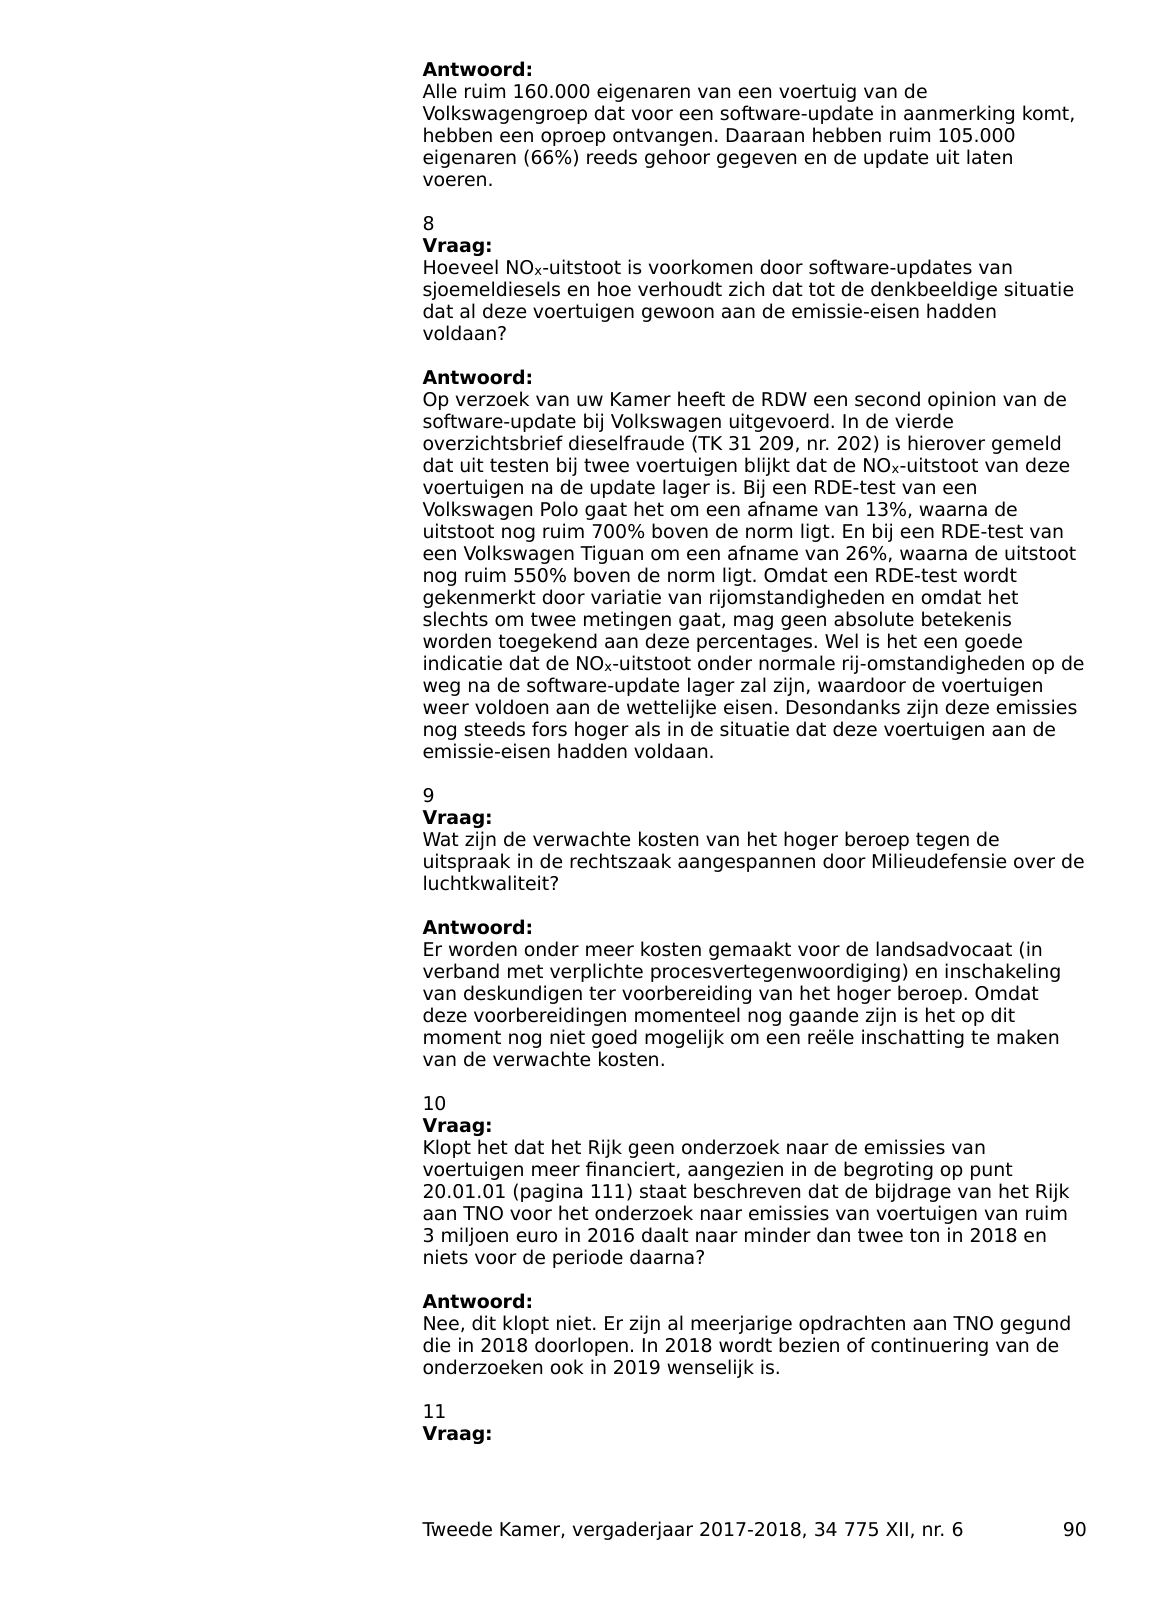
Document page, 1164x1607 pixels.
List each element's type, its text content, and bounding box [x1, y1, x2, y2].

text 8 [422, 213, 1087, 235]
text 9 [422, 785, 1087, 807]
text 11 [422, 1401, 1087, 1423]
text Vraag: [422, 807, 1087, 829]
text Vraag: [422, 1115, 1087, 1137]
text Er worden onder meer kosten gemaakt voor de landsadvocaat (in verband met verplichte procesvertegenwoordiging) en inschakeling van deskundigen ter voorbereiding van het hoger beroep. Omdat deze voorbereidingen momenteel nog gaande zijn is het op dit moment nog niet goed mogelijk om een reële inschatting te maken van de verwachte kosten. [422, 939, 1087, 1071]
text Wat zijn de verwachte kosten van het hoger beroep tegen de uitspraak in de rechtszaak aangespannen door Milieudefensie over de luchtkwaliteit? [422, 829, 1087, 895]
text Alle ruim 160.000 eigenaren van een voertuig van de Volkswagengroep dat voor een software-update in aanmerking komt, hebben een oproep ontvangen. Daaraan hebben ruim 105.000 eigenaren (66%) reeds gehoor gegeven en de update uit laten voeren. [422, 81, 1087, 191]
text Antwoord: [422, 1291, 1087, 1313]
text Hoeveel NOx-uitstoot is voorkomen door software-updates van sjoemeldiesels en hoe verhoudt zich dat tot de denkbeeldige situatie dat al deze voertuigen gewoon aan de emissie-eisen hadden voldaan? [422, 257, 1087, 345]
text Antwoord: [422, 59, 1087, 81]
text Op verzoek van uw Kamer heeft de RDW een second opinion van de software-update bij Volkswagen uitgevoerd. In de vierde overzichtsbrief dieselfraude (TK 31 209, nr. 202) is hierover gemeld dat uit testen bij twee voertuigen blijkt dat de NOx-uitstoot van deze voertuigen na de update lager is. Bij een RDE-test van een Volkswagen Polo gaat het om een afname van 13%, waarna de uitstoot nog ruim 700% boven de norm ligt. En bij een RDE-test van een Volkswagen Tiguan om een afname van 26%, waarna de uitstoot nog ruim 550% boven de norm ligt. Omdat een RDE-test wordt gekenmerkt door variatie van rijomstandigheden en omdat het slechts om twee metingen gaat, mag geen absolute betekenis worden toegekend aan deze percentages. Wel is het een goede indicatie dat de NOx-uitstoot onder normale rij-omstandigheden op de weg na de software-update lager zal zijn, waardoor de voertuigen weer voldoen aan de wettelijke eisen. Desondanks zijn deze emissies nog steeds fors hoger als in de situatie dat deze voertuigen aan de emissie-eisen hadden voldaan. [422, 389, 1087, 763]
text 10 [422, 1093, 1087, 1115]
text Vraag: [422, 1423, 1087, 1445]
text Vraag: [422, 235, 1087, 257]
text Nee, dit klopt niet. Er zijn al meerjarige opdrachten aan TNO gegund die in 2018 doorlopen. In 2018 wordt bezien of continuering van de onderzoeken ook in 2019 wenselijk is. [422, 1313, 1087, 1379]
text Klopt het dat het Rijk geen onderzoek naar de emissies van voertuigen meer financiert, aangezien in de begroting op punt 20.01.01 (pagina 111) staat beschreven dat de bijdrage van het Rijk aan TNO voor het onderzoek naar emissies van voertuigen van ruim 3 miljoen euro in 2016 daalt naar minder dan twee ton in 2018 en niets voor de periode daarna? [422, 1137, 1087, 1269]
text Antwoord: [422, 917, 1087, 939]
text Antwoord: [422, 367, 1087, 389]
